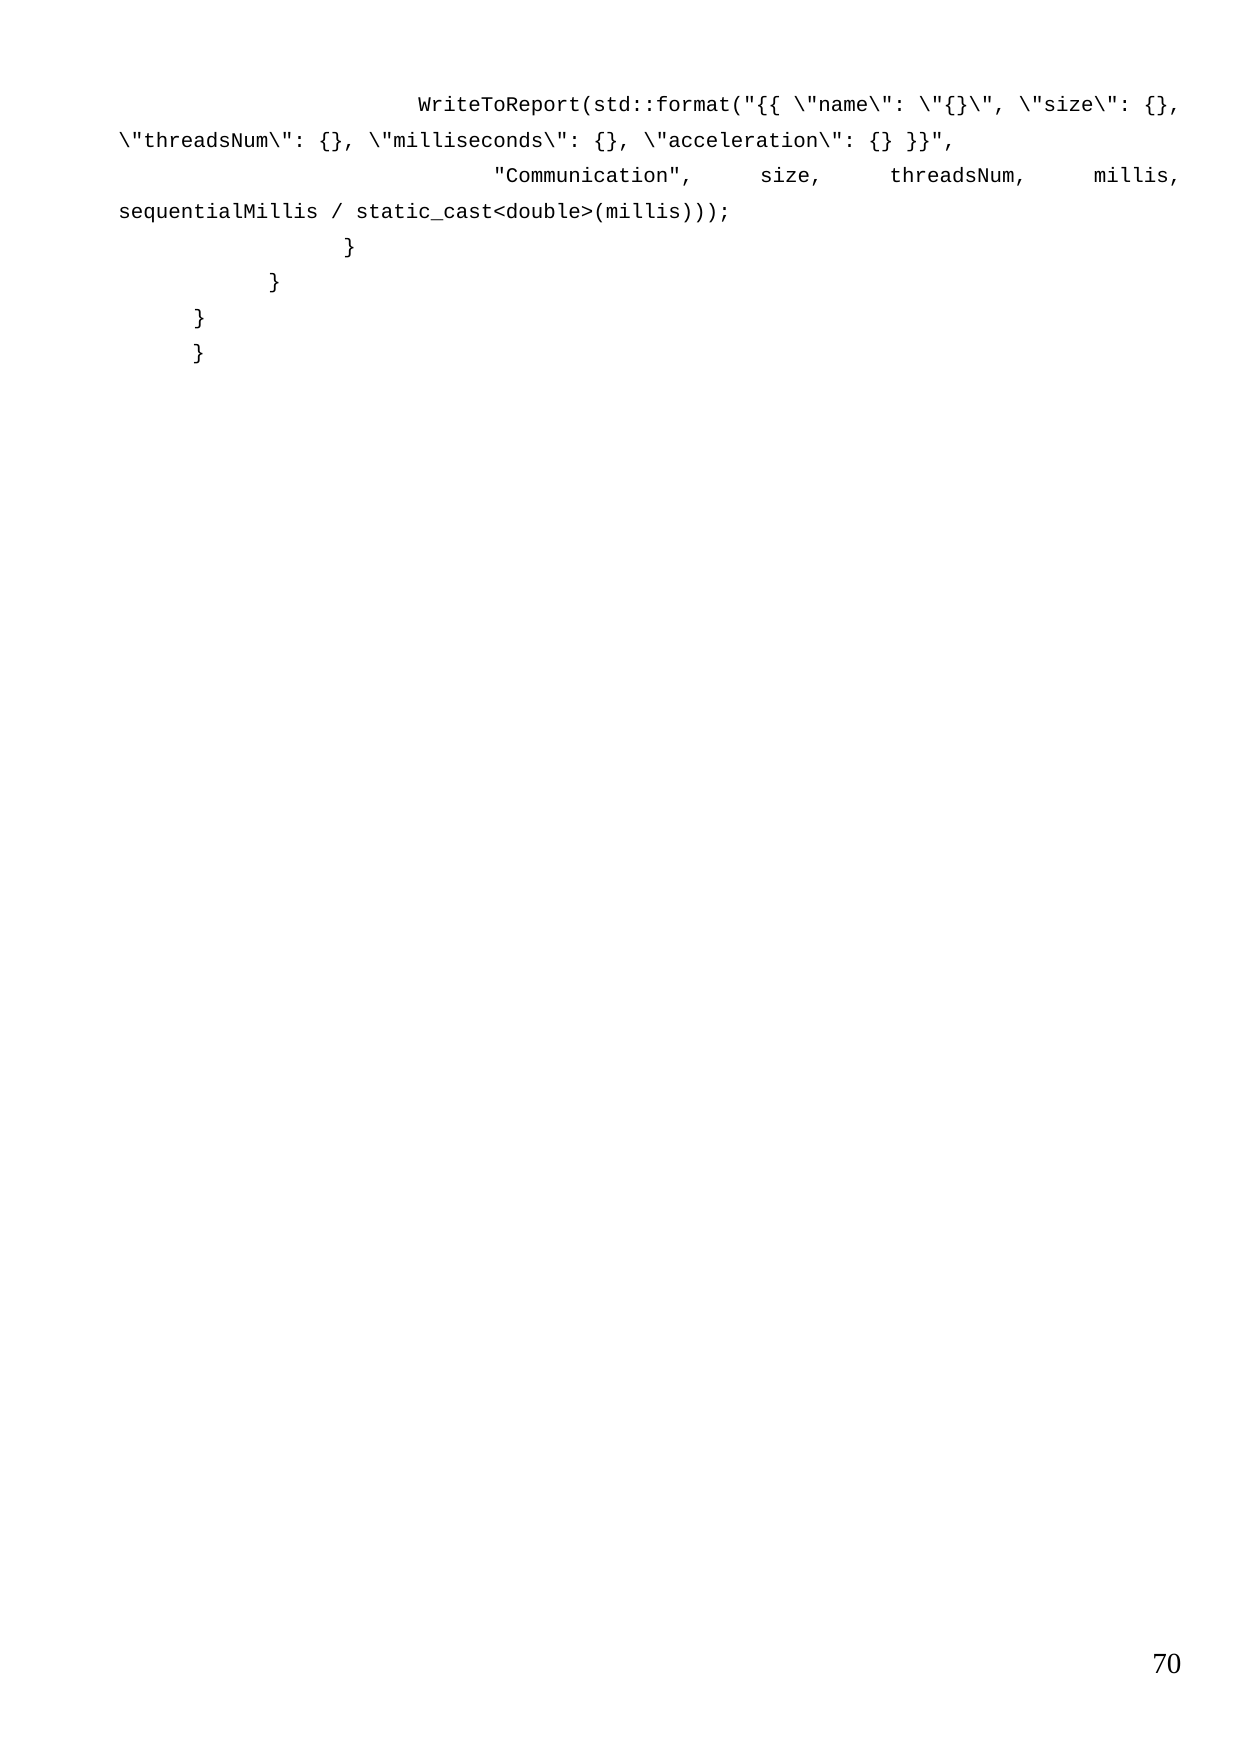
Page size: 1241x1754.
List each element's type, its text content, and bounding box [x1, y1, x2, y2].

text } [118, 342, 1181, 366]
text } [118, 272, 1181, 295]
text } [118, 307, 1181, 331]
text WriteToReport(std::format("{{ \"name\": \"{}\", \"size\": {}, \"threadsNum\": {}, \"milliseconds\": {}, \"acceleration\": {} }}", [118, 94, 1181, 153]
text } [118, 236, 1181, 260]
text "Communication", size, threadsNum, millis, sequentialMillis / static_cast<double>(millis))); [118, 165, 1181, 224]
